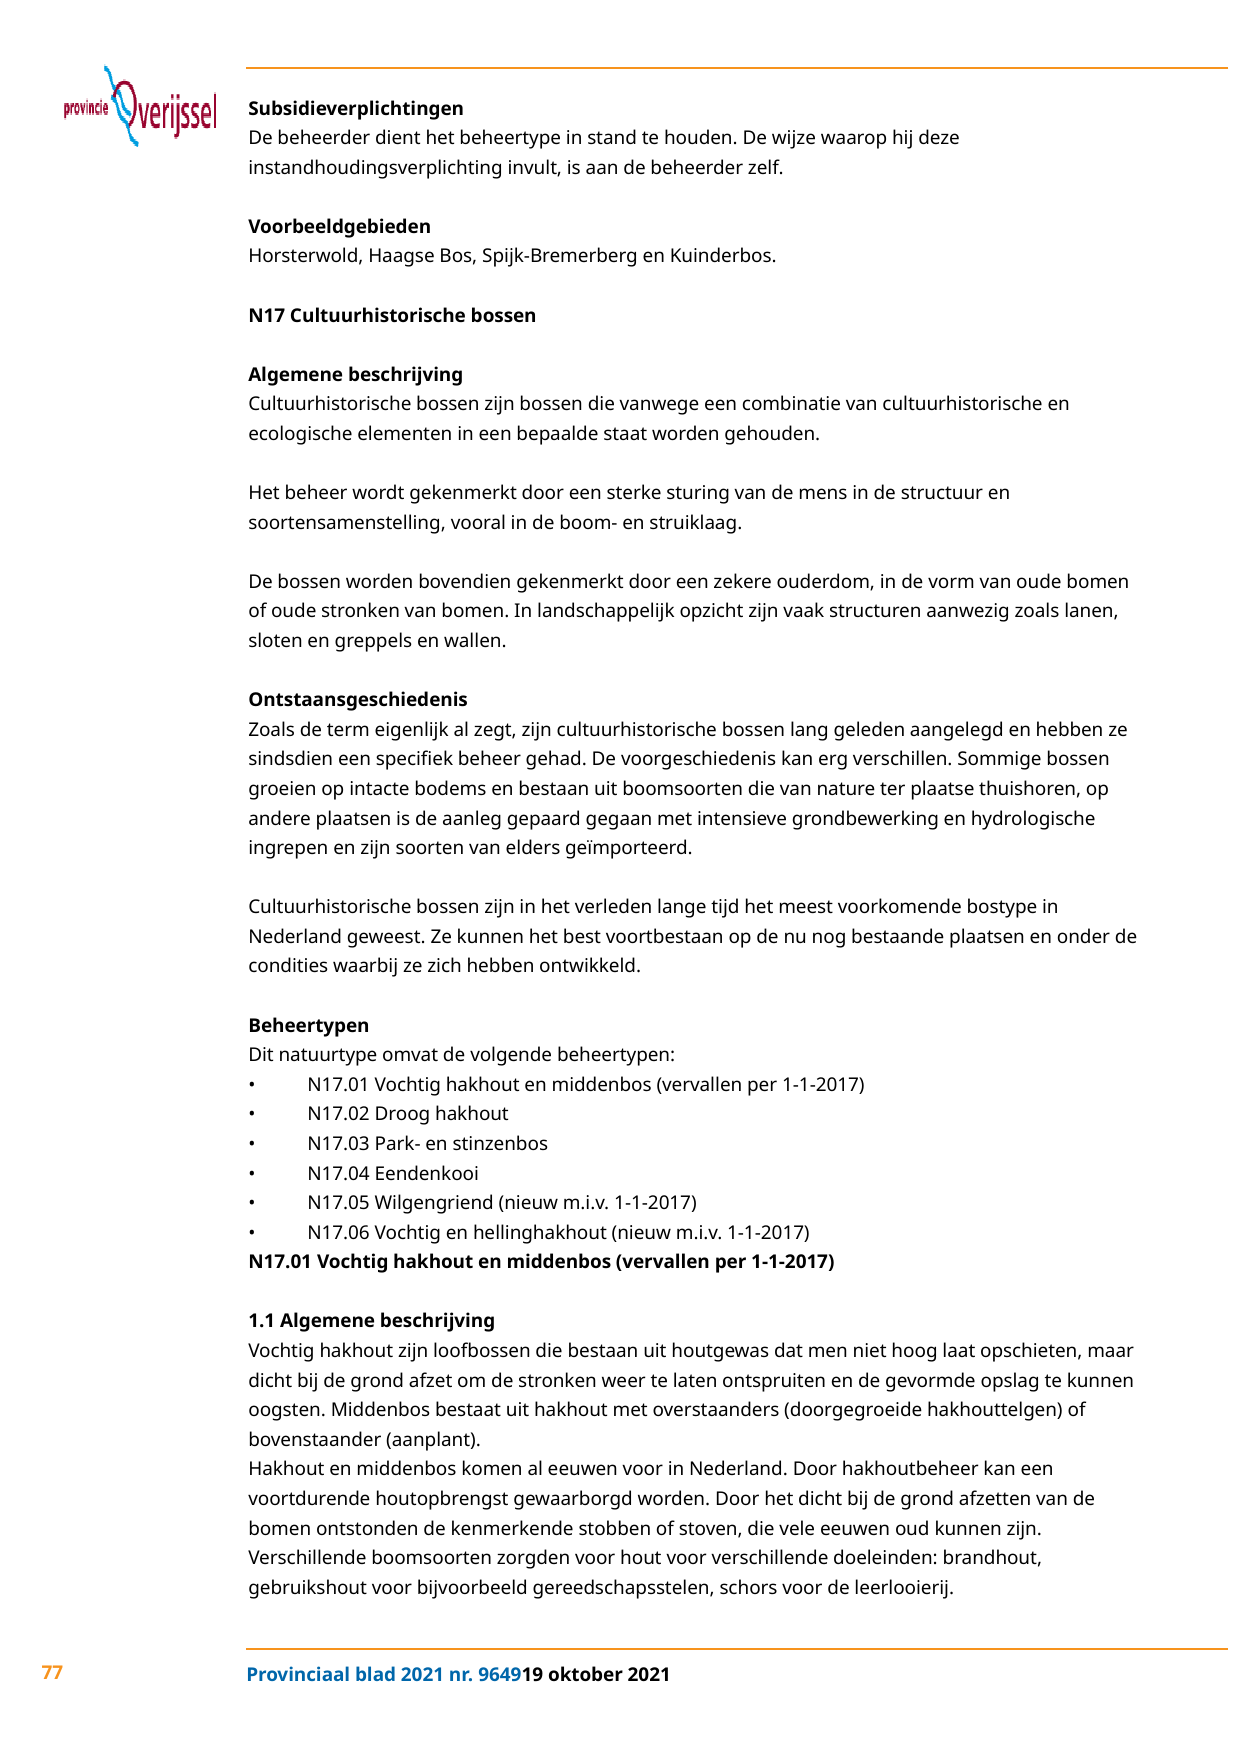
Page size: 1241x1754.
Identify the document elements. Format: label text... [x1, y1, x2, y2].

text Voorbeeldgebieden [248, 213, 1152, 239]
text 1.1 Algemene beschrijving [248, 1308, 1152, 1333]
text Zoals de term eigenlijk al zegt, zijn cultuurhistorische bossen lang geleden aangelegd en hebben ze sindsdien een specifiek beheer gehad. De voorgeschiedenis kan erg verschillen. Sommige bossen groeien op intacte bodems en bestaan uit boomsoorten die van nature ter plaatse thuishoren, op andere plaatsen is de aanleg gepaard gegaan met intensieve grondbewerking en hydrologische ingrepen en zijn soorten van elders geïmporteerd. [248, 716, 1152, 860]
text Hakhout en middenbos komen al eeuwen voor in Nederland. Door hakhoutbeheer kan een voortdurende houtopbrengst gewaarborgd worden. Door het dicht bij de grond afzetten van de bomen ontstonden de kenmerkende stobben of stoven, die vele eeuwen oud kunnen zijn. Verschillende boomsoorten zorgden voor hout voor verschillende doeleinden: brandhout, gebruikshout voor bijvoorbeeld gereedschapsstelen, schors voor de leerlooierij. [248, 1456, 1152, 1600]
text N17 Cultuurhistorische bossen [248, 302, 1152, 328]
text Cultuurhistorische bossen zijn bossen die vanwege een combinatie van cultuurhistorische en ecologische elementen in een bepaalde staat worden gehouden. [248, 391, 1152, 446]
text De bossen worden bovendien gekenmerkt door een zekere ouderdom, in de vorm van oude bomen of oude stronken van bomen. In landschappelijk opzicht zijn vaak structuren aanwezig zoals lanen, sloten en greppels en wallen. [248, 568, 1152, 653]
text Cultuurhistorische bossen zijn in het verleden lange tijd het meest voorkomende bostype in Nederland geweest. Ze kunnen het best voortbestaan op de nu nog bestaande plaatsen en onder de condities waarbij ze zich hebben ontwikkeld. [248, 893, 1152, 978]
text N17.01 Vochtig hakhout en middenbos (vervallen per 1-1-2017) [248, 1248, 1152, 1274]
text Ontstaansgeschiedenis [248, 686, 1152, 712]
list N17.04 Eendenkooi [248, 1160, 1152, 1186]
text Algemene beschrijving [248, 361, 1152, 387]
text Beheertypen [248, 1012, 1152, 1038]
text Subsidieverplichtingen [248, 95, 1152, 121]
text Horsterwold, Haagse Bos, Spijk-Bremerberg en Kuinderbos. [248, 243, 1152, 268]
text De beheerder dient het beheertype in stand te houden. De wijze waarop hij deze instandhoudingsverplichting invult, is aan de beheerder zelf. [248, 124, 1152, 180]
list N17.06 Vochtig en hellinghakhout (nieuw m.i.v. 1-1-2017) [248, 1219, 1152, 1245]
picture [41, 47, 231, 172]
list N17.02 Droog hakhout [248, 1101, 1152, 1126]
list N17.05 Wilgengriend (nieuw m.i.v. 1-1-2017) [248, 1189, 1152, 1215]
text Vochtig hakhout zijn loofbossen die bestaan uit houtgewas dat men niet hoog laat opschieten, maar dicht bij de grond afzet om de stronken weer te laten ontspruiten en de gevormde opslag te kunnen oogsten. Middenbos bestaat uit hakhout met overstaanders (doorgegroeide hakhouttelgen) of bovenstaander (aanplant). [248, 1337, 1152, 1452]
list N17.01 Vochtig hakhout en middenbos (vervallen per 1-1-2017) [248, 1071, 1152, 1097]
text Het beheer wordt gekenmerkt door een sterke sturing van de mens in de structuur en soortensamenstelling, vooral in de boom- en struiklaag. [248, 479, 1152, 535]
list N17.03 Park- en stinzenbos [248, 1130, 1152, 1156]
text Dit natuurtype omvat de volgende beheertypen: [248, 1041, 1152, 1067]
